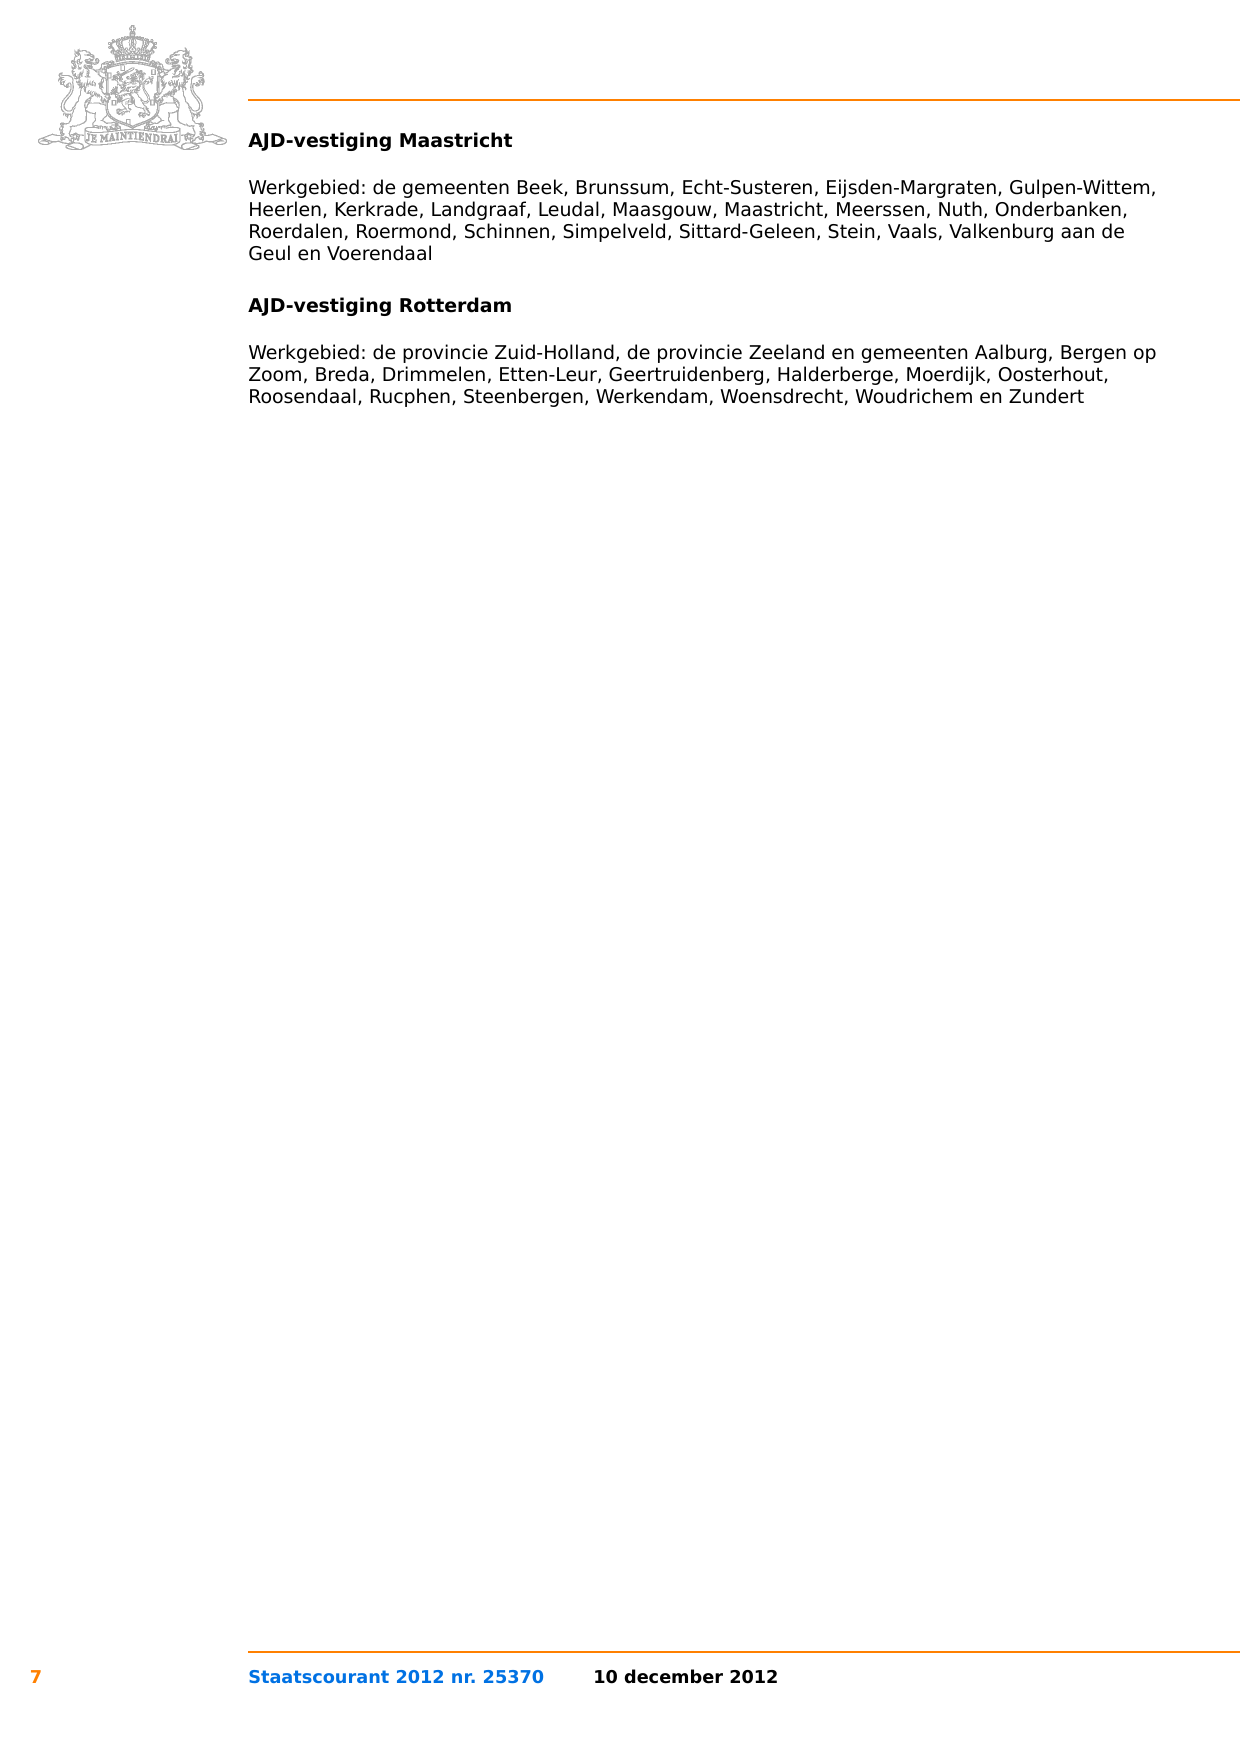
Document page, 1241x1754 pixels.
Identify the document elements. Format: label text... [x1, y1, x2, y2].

text Werkgebied: de gemeenten Beek, Brunssum, Echt-Susteren, Eijsden-Margraten, Gulpen-Wittem, Heerlen, Kerkrade, Landgraaf, Leudal, Maasgouw, Maastricht, Meerssen, Nuth, Onderbanken, Roerdalen, Roermond, Schinnen, Simpelveld, Sittard-Geleen, Stein, Vaals, Valkenburg aan de Geul en Voerendaal [248, 177, 1163, 265]
picture [38, 25, 227, 150]
text Werkgebied: de provincie Zuid-Holland, de provincie Zeeland en gemeenten Aalburg, Bergen op Zoom, Breda, Drimmelen, Etten-Leur, Geertruidenberg, Halderberge, Moerdijk, Oosterhout, Roosendaal, Rucphen, Steenbergen, Werkendam, Woensdrecht, Woudrichem en Zundert [248, 342, 1163, 408]
subtitle AJD-vestiging Maastricht [248, 130, 1163, 152]
subtitle AJD-vestiging Rotterdam [248, 295, 1163, 317]
